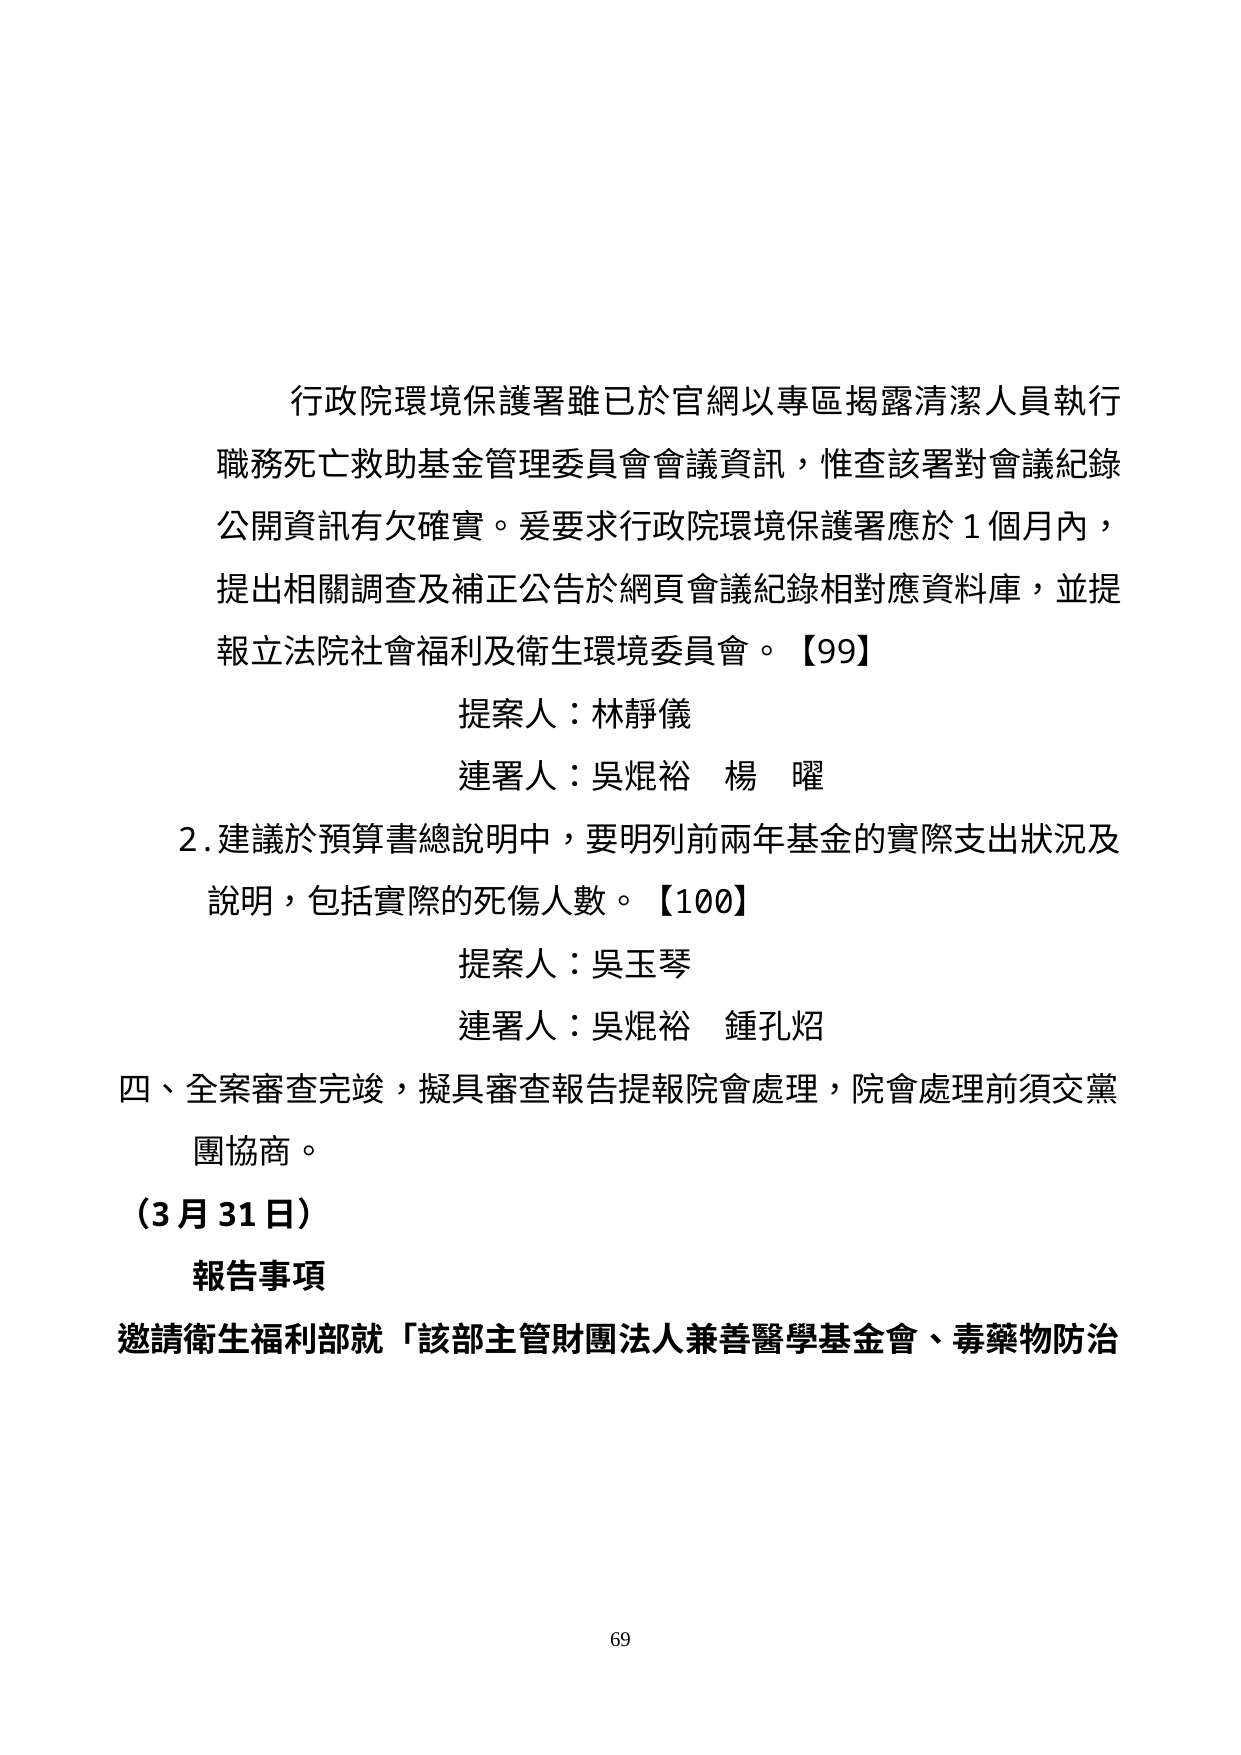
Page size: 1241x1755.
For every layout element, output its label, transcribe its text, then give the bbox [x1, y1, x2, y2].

text 行政院環境保護署雖已於官網以專區揭露清潔人員執行職務死亡救助基金管理委員會會議資訊，惟查該署對會議紀錄公開資訊有欠確實。爰要求行政院環境保護署應於1個月內，提出相關調查及補正公告於網頁會議紀錄相對應資料庫，並提報立法院社會福利及衛生環境委員會。【99】 [216, 358, 1122, 670]
text 報告事項 [192, 1233, 1122, 1295]
text 四、全案審查完竣，擬具審查報告提報院會處理，院會處理前須交黨團協商。 [118, 1045, 1122, 1170]
text 邀請衛生福利部就「該部主管財團法人兼善醫學基金會、毒藥物防治 [117, 1295, 1122, 1358]
text 提案人：吳玉琴 [118, 920, 1122, 983]
text 2.建議於預算書總說明中，要明列前兩年基金的實際支出狀況及說明，包括實際的死傷人數。【100】 [177, 795, 1122, 920]
text 連署人：吳焜裕 鍾孔炤 [133, 983, 1122, 1045]
text 連署人：吳焜裕 楊 曜 [118, 733, 1122, 795]
text 提案人：林靜儀 [118, 670, 1122, 733]
text （3月31日） [117, 1170, 1122, 1233]
